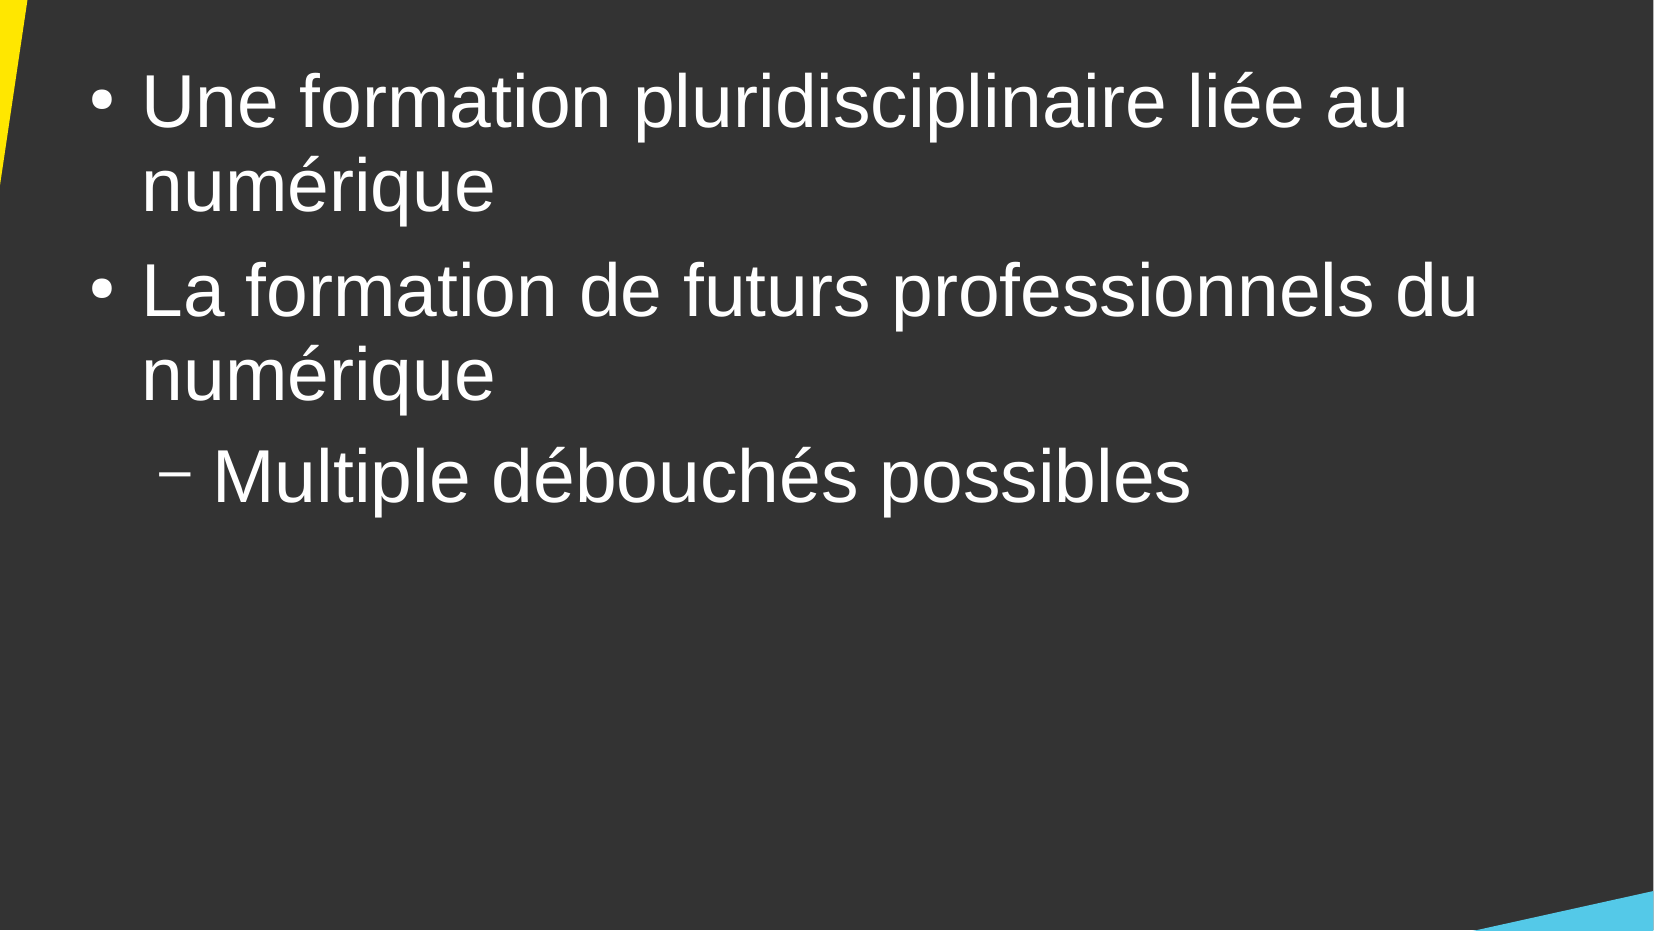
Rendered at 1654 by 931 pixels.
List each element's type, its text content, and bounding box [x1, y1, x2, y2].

list Une formation pluridisciplinaire liée au numérique La formation de futurs professionnels du numérique Multiple débouchés possibles [70, 59, 1595, 851]
text_box [0, 0, 28, 186]
text_box [1472, 890, 1654, 931]
